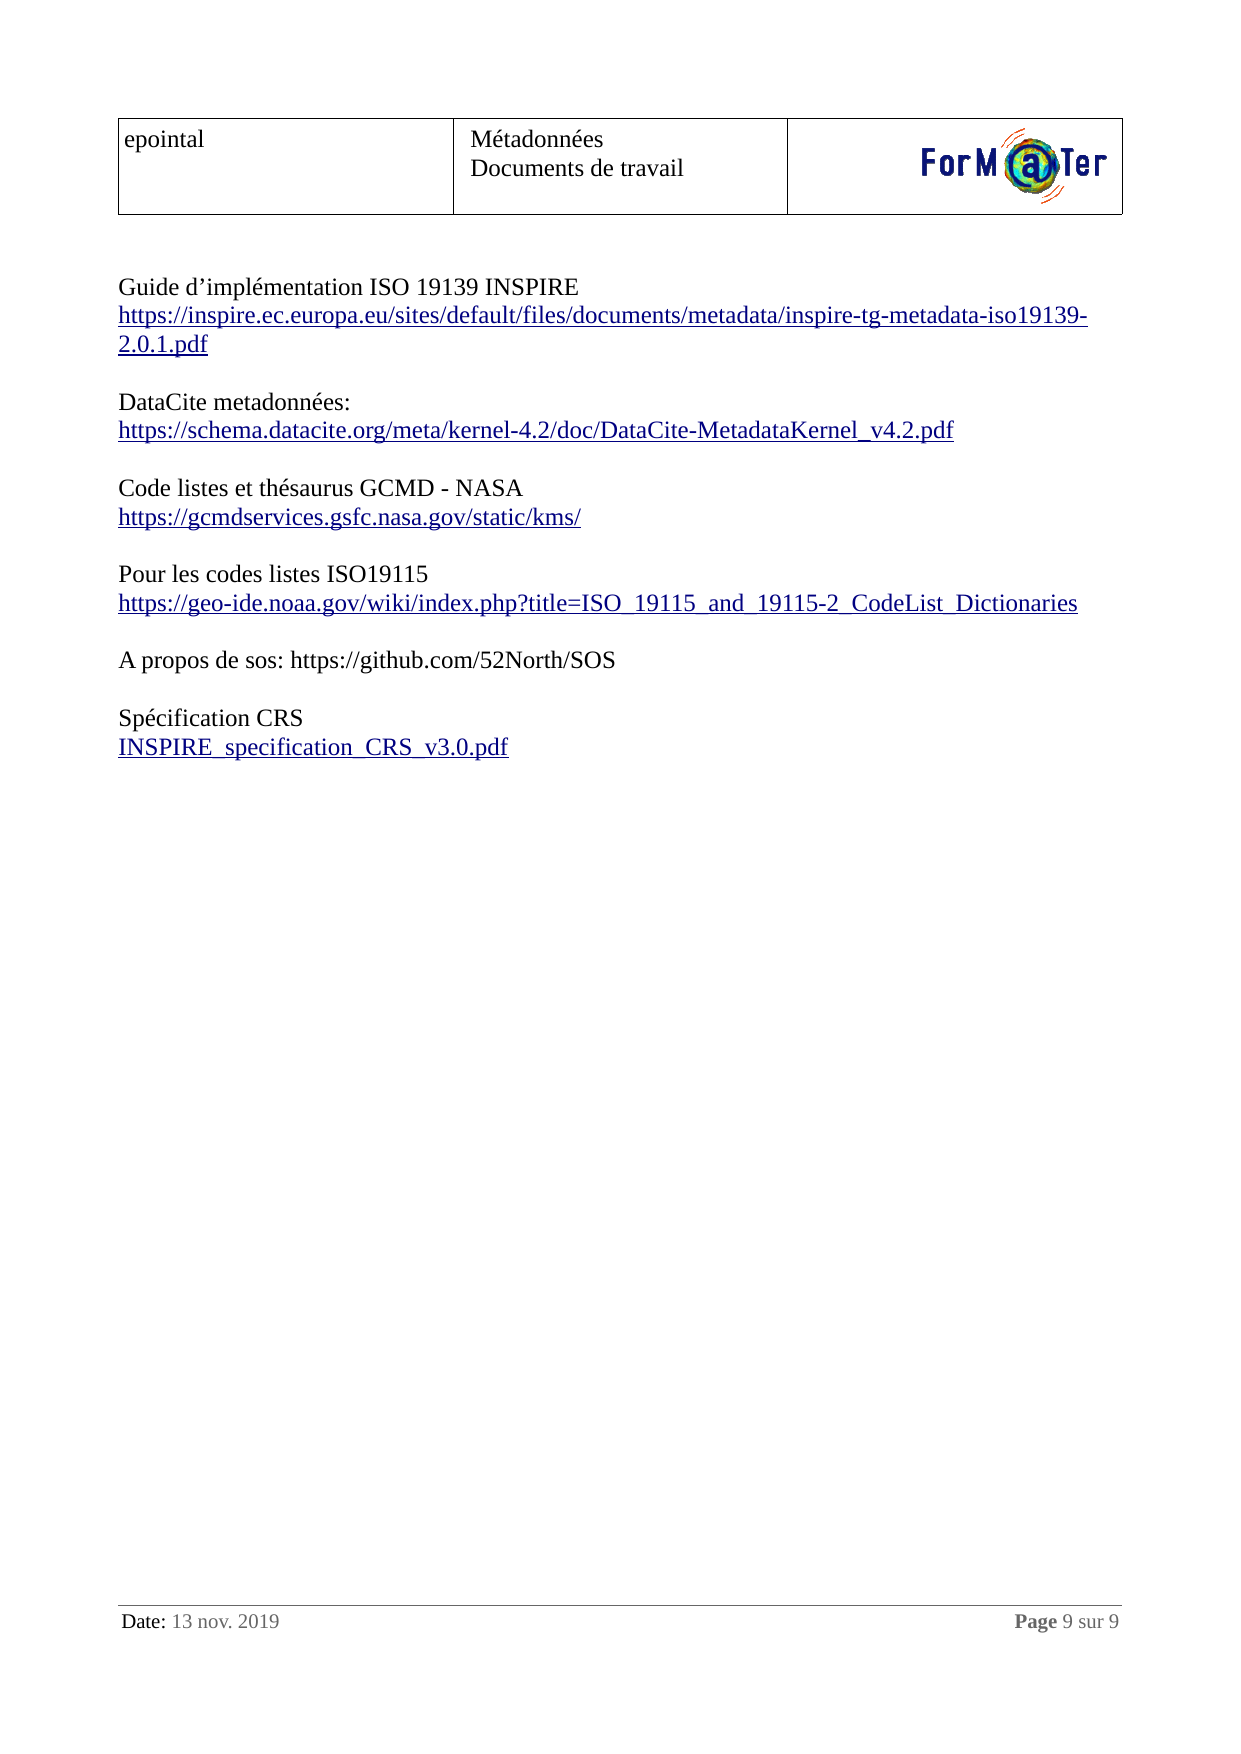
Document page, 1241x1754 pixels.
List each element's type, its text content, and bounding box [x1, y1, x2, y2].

text INSPIRE_specification_CRS_v3.0.pdf [118, 732, 1122, 761]
text https://geo-ide.noaa.gov/wiki/index.php?title=ISO_19115_and_19115-2_CodeList_Dictionaries [118, 588, 1122, 617]
text https://inspire.ec.europa.eu/sites/default/files/documents/metadata/inspire-tg-metadata-iso19139-2.0.1.pdf [118, 301, 1122, 358]
text https://schema.datacite.org/meta/kernel-4.2/doc/DataCite-MetadataKernel_v4.2.pdf [118, 416, 1122, 444]
text Spécification CRS [118, 703, 1122, 732]
text Pour les codes listes ISO19115 [118, 559, 1122, 588]
text Guide d’implémentation ISO 19139 INSPIRE [118, 272, 1122, 301]
text A propos de sos: https://github.com/52North/SOS [118, 646, 1122, 674]
text https://gcmdservices.gsfc.nasa.gov/static/kms/ [118, 502, 1122, 531]
text DataCite metadonnées: [118, 387, 1122, 416]
picture [911, 123, 1117, 208]
text Code listes et thésaurus GCMD - NASA [118, 473, 1122, 502]
